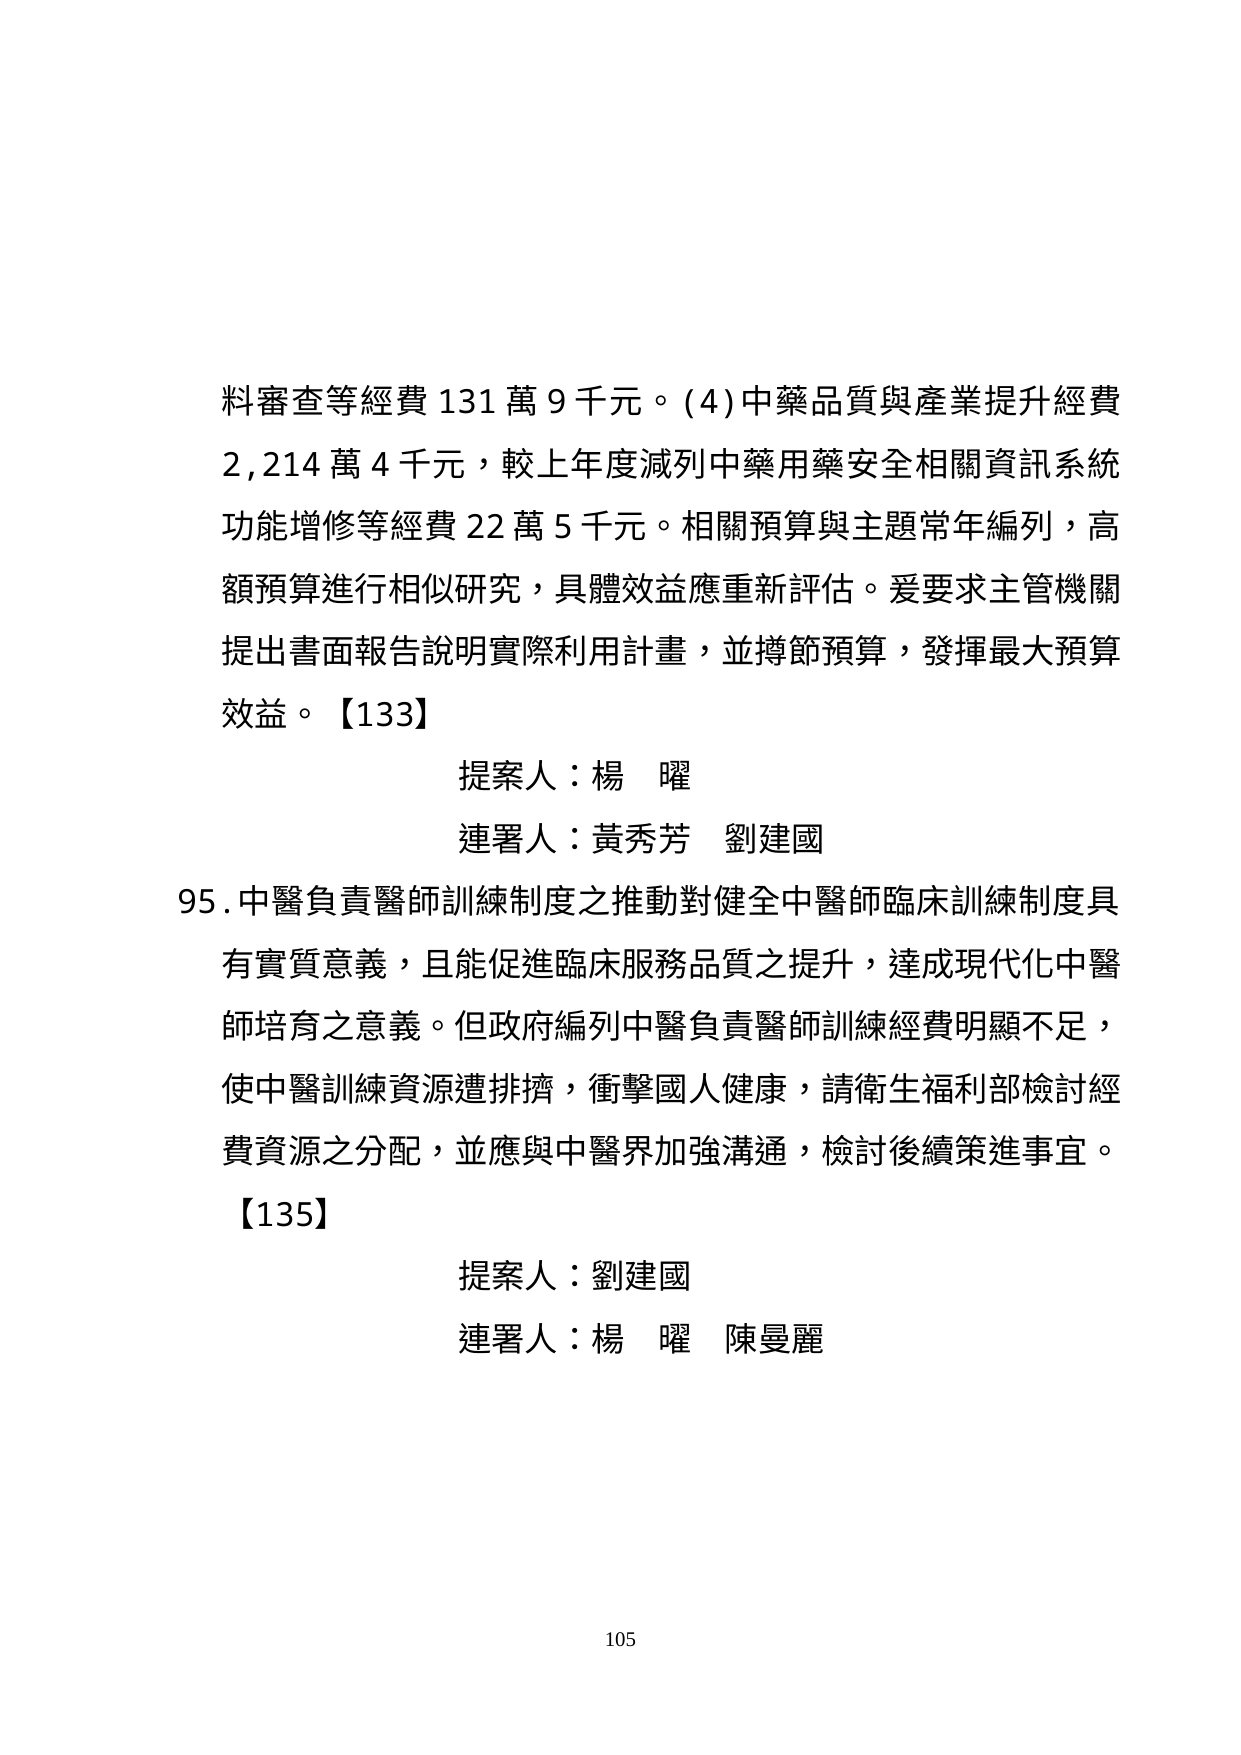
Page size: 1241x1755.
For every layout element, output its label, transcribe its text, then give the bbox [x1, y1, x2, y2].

text 95.中醫負責醫師訓練制度之推動對健全中醫師臨床訓練制度具有實質意義，且能促進臨床服務品質之提升，達成現代化中醫師培育之意義。但政府編列中醫負責醫師訓練經費明顯不足，使中醫訓練資源遭排擠，衝擊國人健康，請衛生福利部檢討經費資源之分配，並應與中醫界加強溝通，檢討後續策進事宜。【135】 [177, 858, 1122, 1233]
text 提案人：楊 曜 [118, 733, 1122, 795]
text 連署人：黃秀芳 劉建國 [118, 795, 1122, 858]
text 連署人：楊 曜 陳曼麗 [118, 1295, 1122, 1358]
text 料審查等經費131萬9千元。(4)中藥品質與產業提升經費2,214萬4千元，較上年度減列中藥用藥安全相關資訊系統功能增修等經費22萬5千元。相關預算與主題常年編列，高額預算進行相似研究，具體效益應重新評估。爰要求主管機關提出書面報告說明實際利用計畫，並撙節預算，發揮最大預算效益。【133】 [177, 358, 1122, 733]
text 提案人：劉建國 [118, 1233, 1122, 1295]
